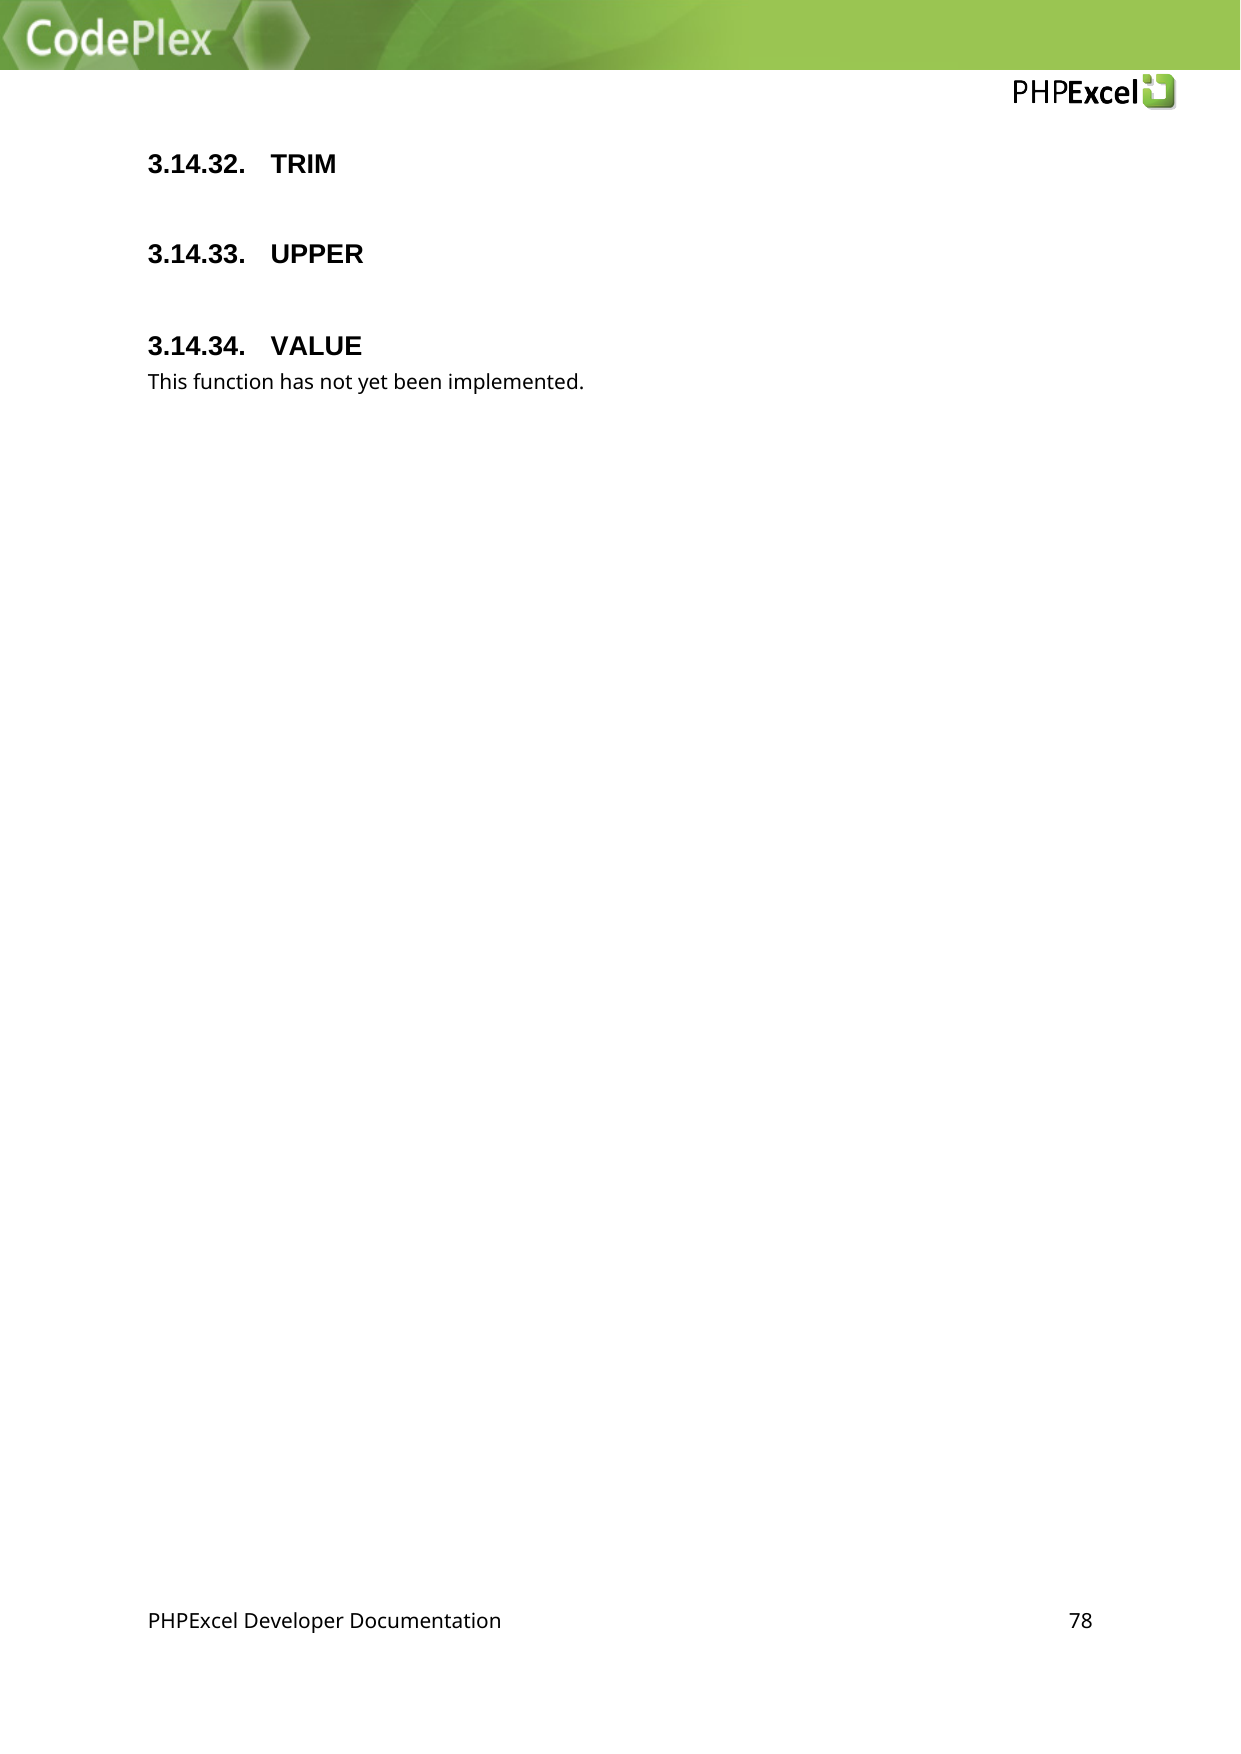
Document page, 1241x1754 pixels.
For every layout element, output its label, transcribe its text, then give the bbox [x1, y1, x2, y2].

subtitle VALUE [148, 329, 1093, 361]
text This function has not yet been implemented. [148, 367, 1093, 395]
subtitle TRIM [148, 148, 1093, 179]
subtitle UPPER [148, 238, 1093, 270]
